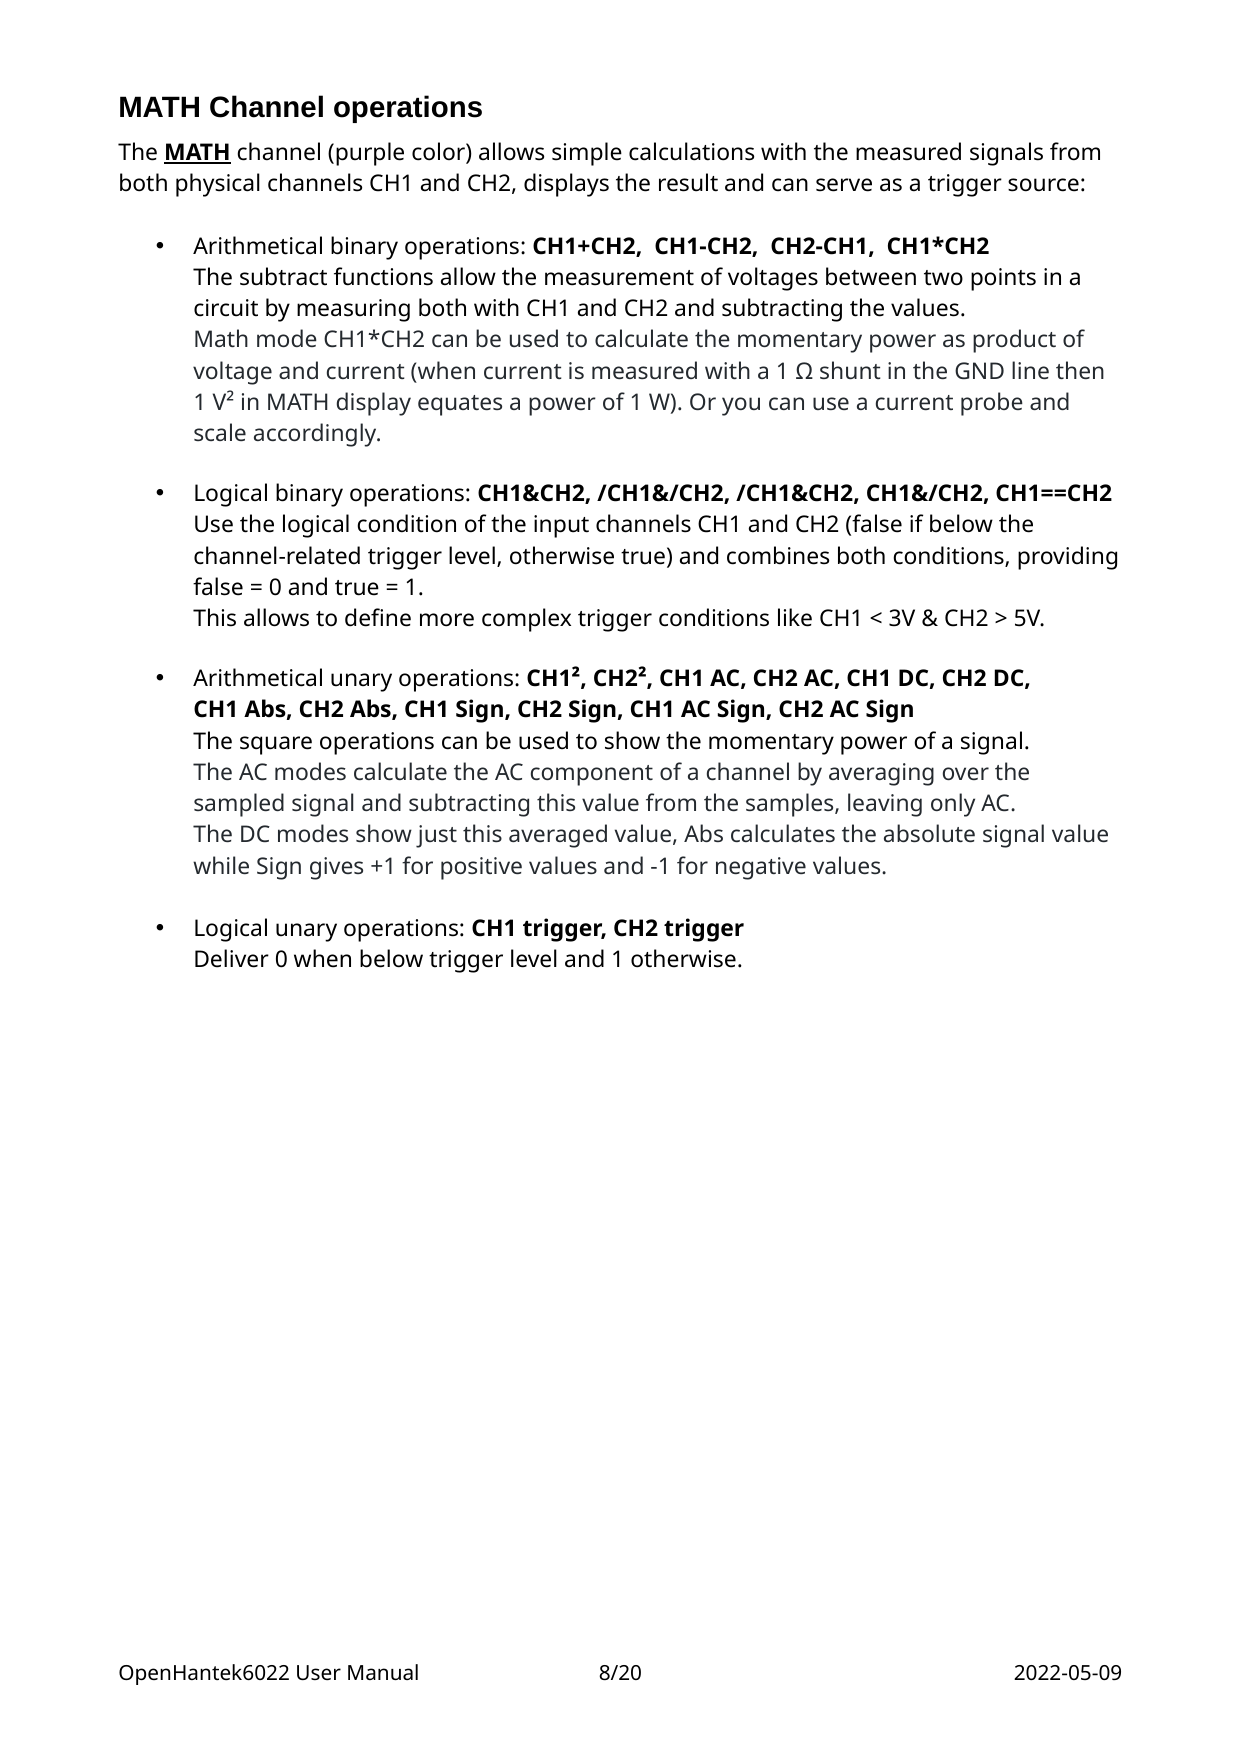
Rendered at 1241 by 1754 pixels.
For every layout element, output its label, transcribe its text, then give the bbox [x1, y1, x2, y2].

list Logical binary operations: CH1&CH2, /CH1&/CH2, /CH1&CH2, CH1&/CH2, CH1==CH2 Use the logical condition of the input channels CH1 and CH2 (false if below the channel-related trigger level, otherwise true) and combines both conditions, providing false = 0 and true = 1. This allows to define more complex trigger conditions like CH1 < 3V & CH2 > 5V. [156, 477, 1122, 662]
list Arithmetical binary operations: CH1+CH2, CH1-CH2, CH2-CH1, CH1*CH2 The subtract functions allow the measurement of voltages between two points in a circuit by measuring both with CH1 and CH2 and subtracting the values. Math mode CH1*CH2 can be used to calculate the momentary power as product of voltage and current (when current is measured with a 1 Ω shunt in the GND line then 1 V² in MATH display equates a power of 1 W). Or you can use a current probe and scale accordingly. [156, 229, 1122, 448]
list Arithmetical unary operations: CH1², CH2², CH1 AC, CH2 AC, CH1 DC, CH2 DC, CH1 Abs, CH2 Abs, CH1 Sign, CH2 Sign, CH1 AC Sign, CH2 AC Sign The square operations can be used to show the momentary power of a signal. The AC modes calculate the AC component of a channel by averaging over the sampled signal and subtracting this value from the samples, leaving only AC. The DC modes show just this averaged value, Abs calculates the absolute signal value while Sign gives +1 for positive values and -1 for negative values. [156, 662, 1122, 881]
list Logical unary operations: CH1 trigger, CH2 trigger [156, 912, 1122, 943]
text The MATH channel (purple color) allows simple calculations with the measured signals from both physical channels CH1 and CH2, displays the result and can serve as a trigger source: [118, 136, 1122, 229]
list Deliver 0 when below trigger level and 1 otherwise. [156, 943, 1122, 1003]
subtitle MATH Channel operations [118, 89, 1122, 123]
